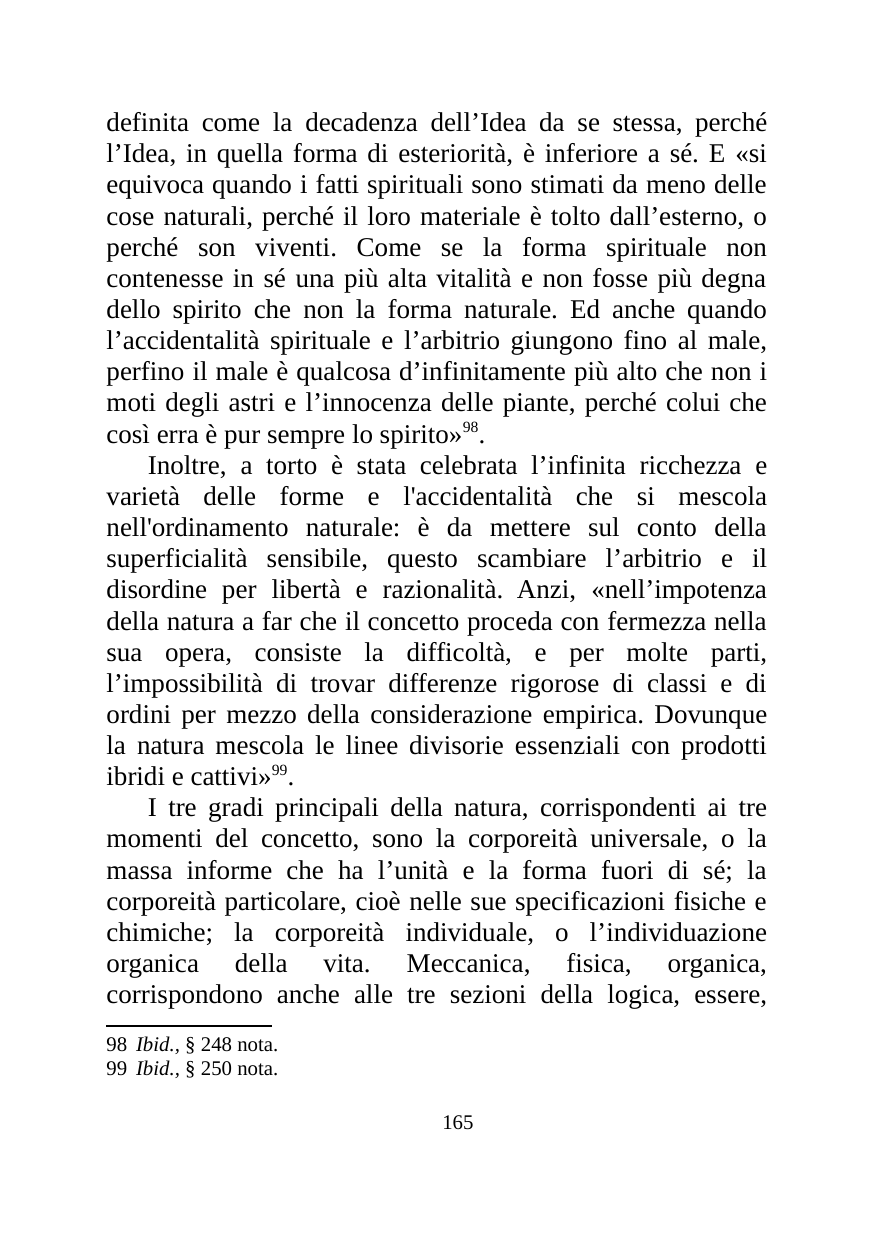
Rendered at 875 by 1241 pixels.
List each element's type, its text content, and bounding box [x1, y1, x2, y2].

text definita come la decadenza dell’Idea da se stessa, perché l’Idea, in quella forma di esteriorità, è inferiore a sé. E «si equivoca quando i fatti spirituali sono stimati da meno delle cose naturali, perché il loro materiale è tolto dall’esterno, o perché son viventi. Come se la forma spirituale non contenesse in sé una più alta vitalità e non fosse più degna dello spirito che non la forma naturale. Ed anche quando l’accidentalità spirituale e l’arbitrio giungono fino al male, perfino il male è qualcosa d’infinitamente più alto che non i moti degli astri e l’innocenza delle piante, perché colui che così erra è pur sempre lo spirito». [106, 106, 768, 449]
text I tre gradi principali della natura, corrispondenti ai tre momenti del concetto, sono la corporeità universale, o la massa informe che ha l’unità e la forma fuori di sé; la corporeità particolare, cioè nelle sue specificazioni fisiche e chimiche; la corporeità individuale, o l’individuazione organica della vita. Meccanica, fisica, organica, corrispondono anche alle tre sezioni della logica, essere, [106, 791, 768, 1009]
text Ibid., § 250 nota. [106, 1056, 768, 1080]
text Ibid., § 248 nota. [106, 1032, 768, 1056]
text Inoltre, a torto è stata celebrata l’infinita ricchezza e varietà delle forme e l'accidentalità che si mescola nell'ordinamento naturale: è da mettere sul conto della superficialità sensibile, questo scambiare l’arbitrio e il disordine per libertà e razionalità. Anzi, «nell’impotenza della natura a far che il concetto proceda con fermezza nella sua opera, consiste la difficoltà, e per molte parti, l’impossibilità di trovar differenze rigorose di classi e di ordini per mezzo della considerazione empirica. Dovunque la natura mescola le linee divisorie essenziali con prodotti ibridi e cattivi». [106, 449, 768, 791]
